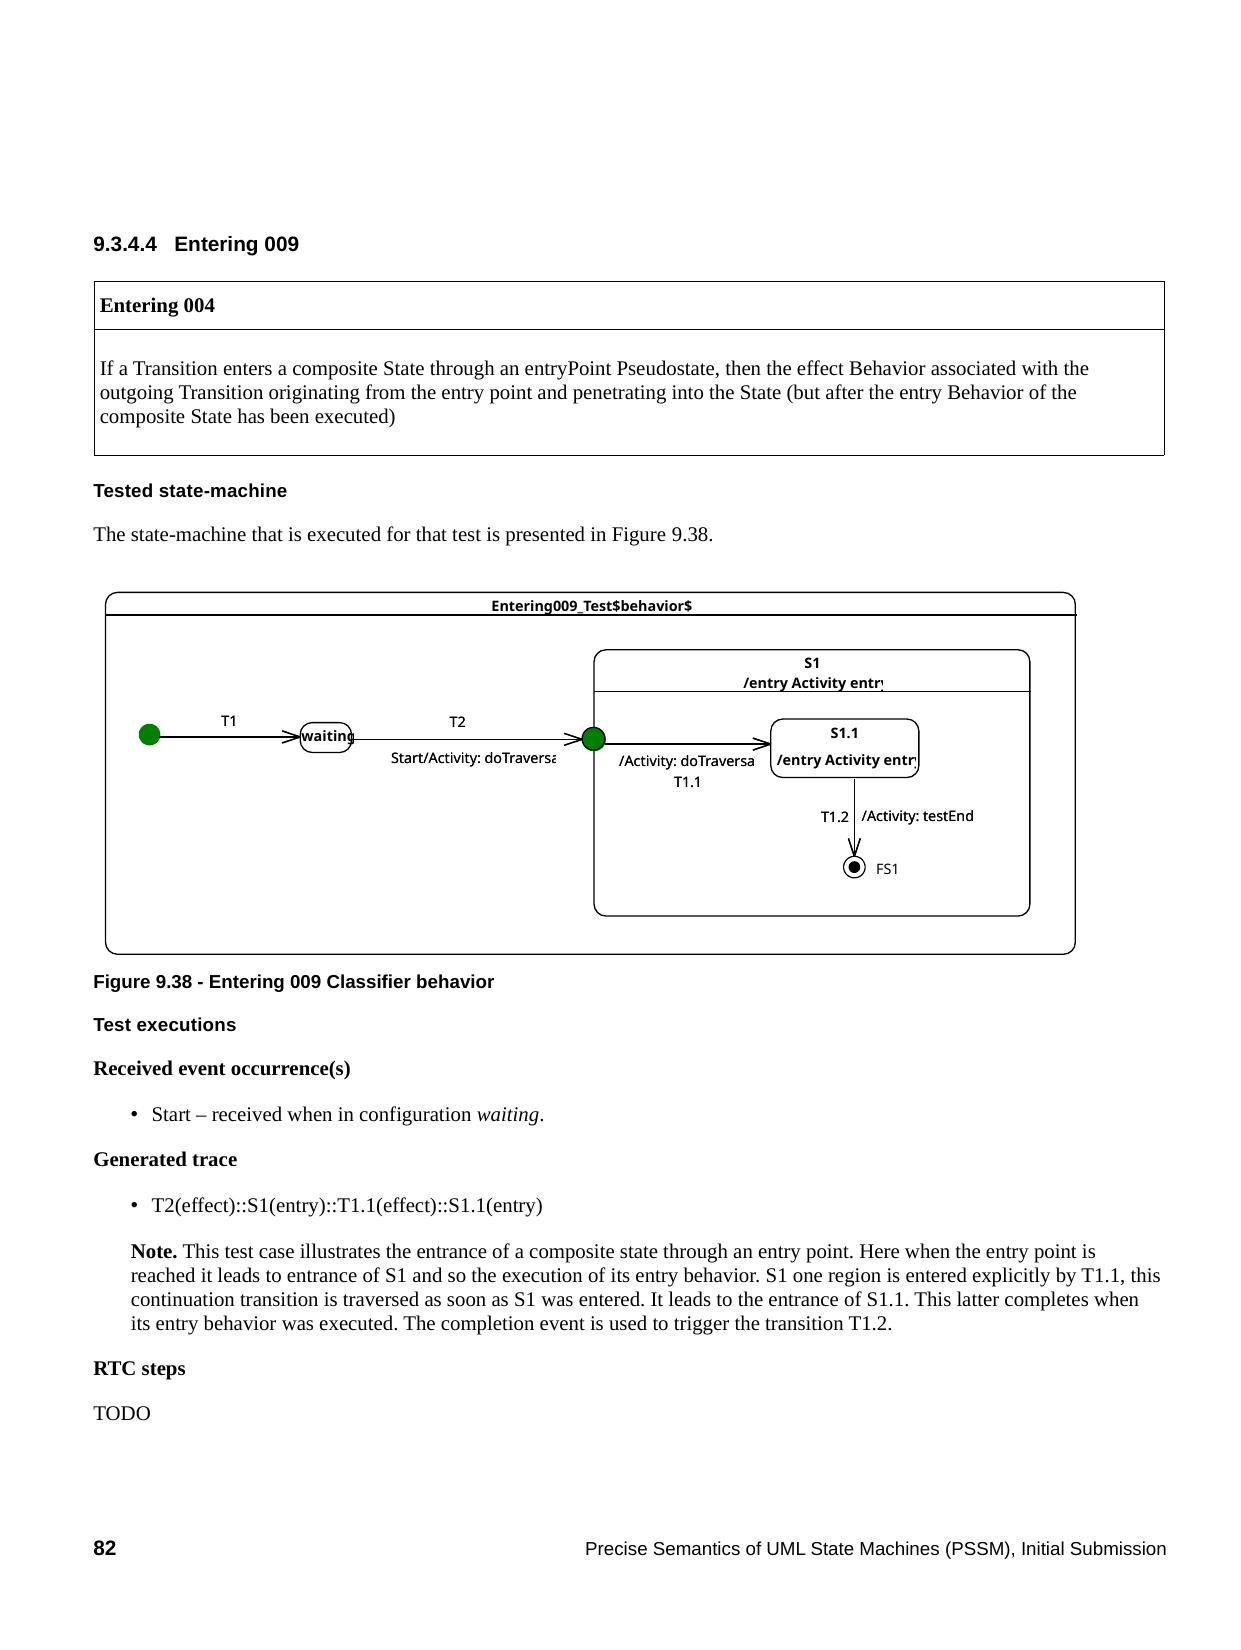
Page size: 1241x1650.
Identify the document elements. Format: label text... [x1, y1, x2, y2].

subtitle Entering 009 [93, 231, 1164, 256]
text Received event occurrence(s) [93, 1056, 1164, 1080]
text Generated trace [93, 1147, 1164, 1171]
list T2(effect)::S1(entry)::T1.1(effect)::S1.1(entry) [131, 1192, 1164, 1217]
subtitle Tested state-machine [93, 480, 1164, 501]
text RTC steps [93, 1356, 1164, 1380]
text Note. This test case illustrates the entrance of a composite state through an entry point. Here when the entry point is reached it leads to entrance of S1 and so the execution of its entry behavior. S1 one region is entered explicitly by T1.1, this continuation transition is traversed as soon as S1 was entered. It leads to the entrance of S1.1. This latter completes when its entry behavior was executed. The completion event is used to trigger the transition T1.2. [131, 1238, 1164, 1335]
list Start – received when in configuration waiting. [131, 1101, 1164, 1126]
text The state-machine that is executed for that test is presented in Figure 9.38. [93, 522, 1164, 546]
table_header Entering 004 [95, 282, 1164, 329]
subtitle Test executions [93, 567, 1164, 1035]
table_cell If a Transition enters a composite State through an entryPoint Pseudostate, then the effect Behavior associated with the outgoing Transition originating from the entry point and penetrating into the State (but after the entry Behavior of the composite State has been executed) [95, 330, 1164, 454]
text Figure 9.38 - Entering 009 Classifier behavior [93, 580, 1089, 993]
text TODO [93, 1401, 1164, 1425]
